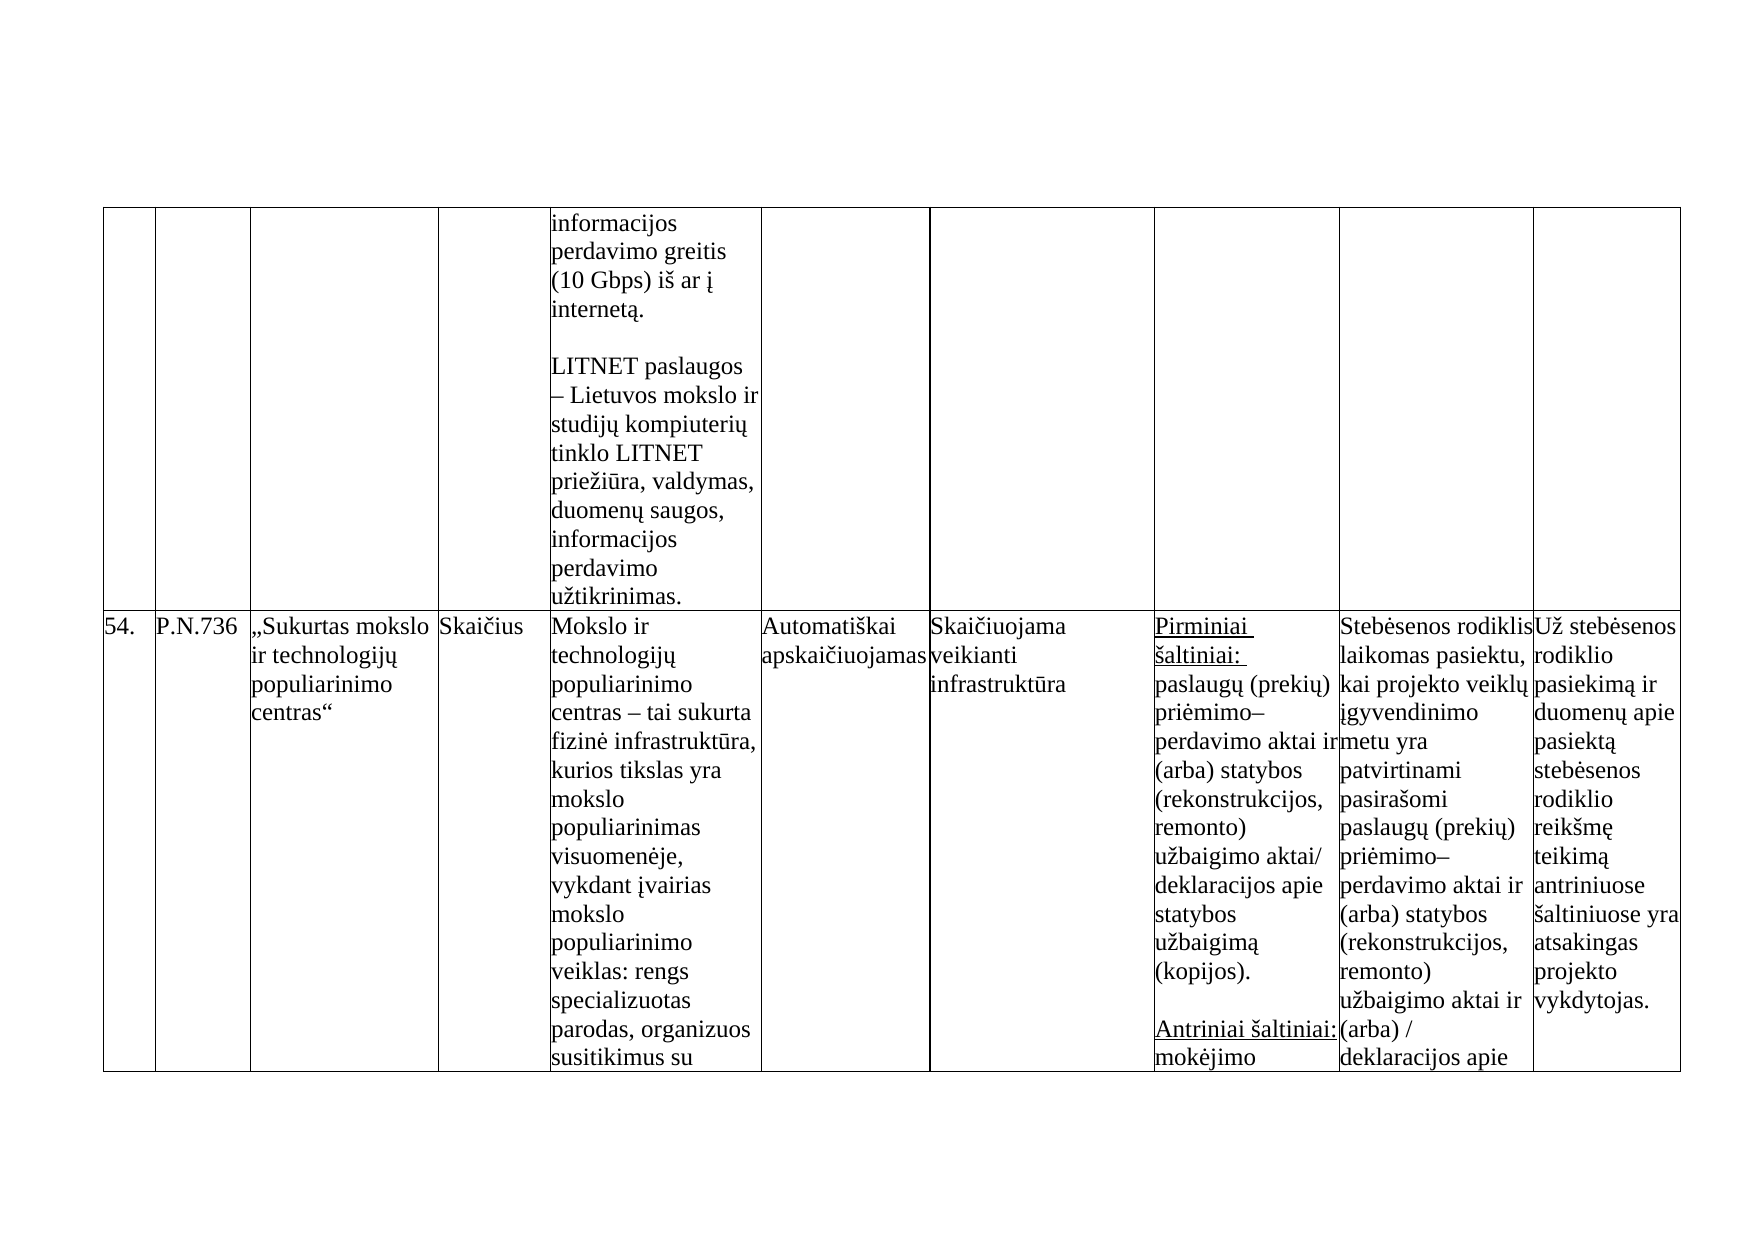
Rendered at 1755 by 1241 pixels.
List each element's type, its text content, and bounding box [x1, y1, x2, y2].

table_cell [104, 208, 155, 610]
table_cell Už stebėsenos rodiklio pasiekimą ir duomenų apie pasiektą stebėsenos rodiklio reikšmę teikimą antriniuose šaltiniuose yra atsakingas projekto vykdytojas. [1534, 611, 1680, 1071]
table_cell Mokslo ir technologijų populiarinimo centras – tai sukurta fizinė infrastruktūra, kurios tikslas yra mokslo populiarinimas visuomenėje, vykdant įvairias mokslo populiarinimo veiklas: rengs specializuotas parodas, organizuos susitikimus su [551, 611, 761, 1071]
table_cell Pirminiai šaltiniai: paslaugų (prekių) priėmimo–perdavimo aktai ir (arba) statybos (rekonstrukcijos, remonto) užbaigimo aktai/ deklaracijos apie statybos užbaigimą (kopijos). Antriniai šaltiniai: mokėjimo [1155, 611, 1339, 1071]
table_cell [251, 208, 438, 610]
table_cell [931, 208, 1154, 610]
table_cell Automatiškai apskaičiuojamas [762, 611, 929, 1071]
table_cell [1340, 208, 1533, 610]
table_cell informacijos perdavimo greitis (10 Gbps) iš ar į internetą. LITNET paslaugos – Lietuvos mokslo ir studijų kompiuterių tinklo LITNET priežiūra, valdymas, duomenų saugos, informacijos perdavimo užtikrinimas. [551, 208, 761, 610]
table_cell Skaičiuojama veikianti infrastruktūra [931, 611, 1154, 1071]
table_cell [156, 208, 250, 610]
table_cell [439, 208, 550, 610]
table_cell [1155, 208, 1339, 610]
table_cell Stebėsenos rodiklis laikomas pasiektu, kai projekto veiklų įgyvendinimo metu yra patvirtinami pasirašomi paslaugų (prekių) priėmimo–perdavimo aktai ir (arba) statybos (rekonstrukcijos, remonto) užbaigimo aktai ir (arba) / deklaracijos apie [1340, 611, 1533, 1071]
table_cell 54. [104, 611, 155, 1071]
table_cell „Sukurtas mokslo ir technologijų populiarinimo centras“ [251, 611, 438, 1071]
table_cell [762, 208, 929, 610]
table_cell [1534, 208, 1680, 610]
table_cell Skaičius [439, 611, 550, 1071]
table_cell P.N.736 [156, 611, 250, 1071]
